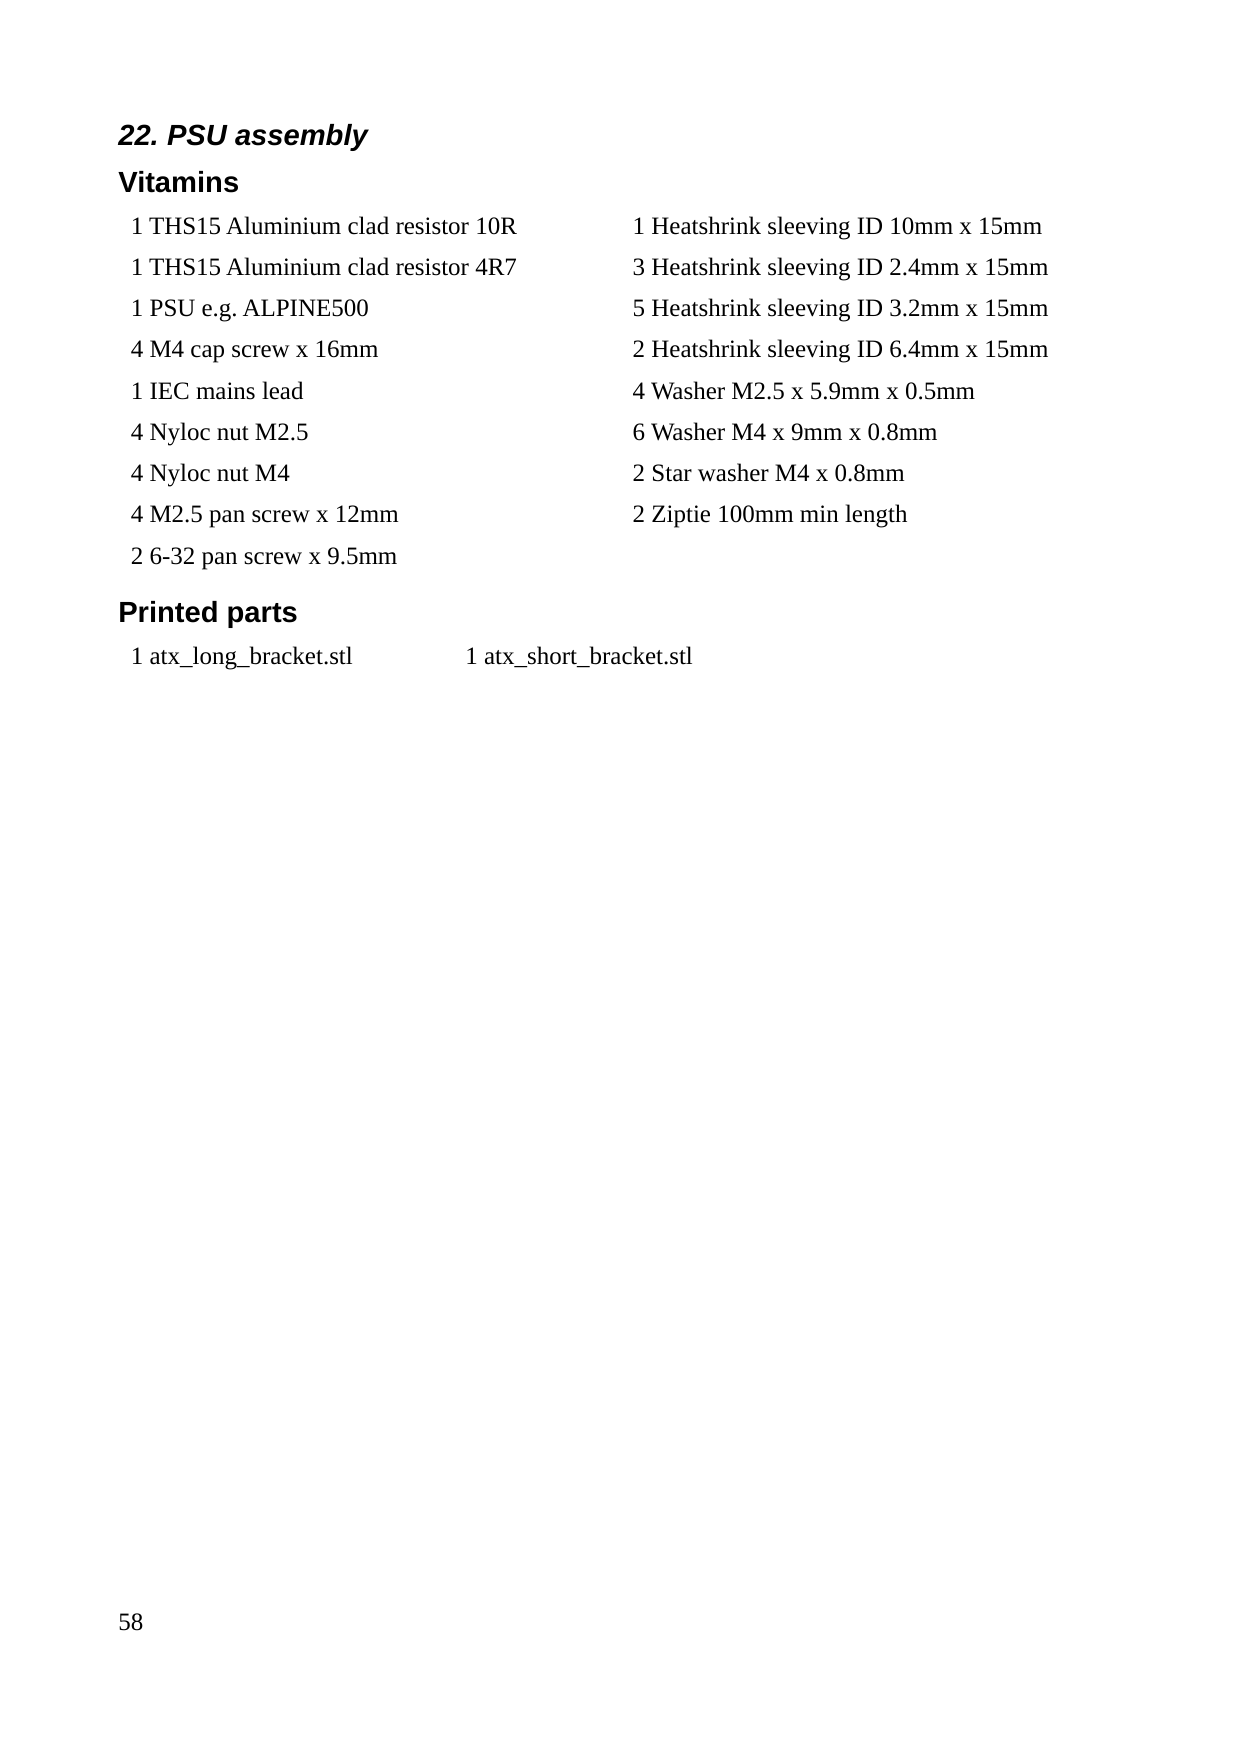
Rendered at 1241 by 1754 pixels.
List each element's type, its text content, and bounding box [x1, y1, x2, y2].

subtitle PSU assembly [118, 118, 1122, 152]
table_header [788, 641, 1122, 935]
table_header 1 atx_long_bracket.stl [118, 641, 453, 935]
table_header 1 atx_short_bracket.stl [453, 641, 787, 935]
subtitle Vitamins [118, 165, 1122, 199]
table_header 1 Heatshrink sleeving ID 10mm x 15mm 3 Heatshrink sleeving ID 2.4mm x 15mm 5 Heatshrink sleeving ID 3.2mm x 15mm 2 Heatshrink sleeving ID 6.4mm x 15mm 4 Washer M2.5 x 5.9mm x 0.5mm 6 Washer M4 x 9mm x 0.8mm 2 Star washer M4 x 0.8mm 2 Ziptie 100mm min length [620, 211, 1122, 582]
subtitle Printed parts [118, 596, 1122, 629]
table_header 1 THS15 Aluminium clad resistor 10R 1 THS15 Aluminium clad resistor 4R7 1 PSU e.g. ALPINE500 4 M4 cap screw x 16mm 1 IEC mains lead 4 Nyloc nut M2.5 4 Nyloc nut M4 4 M2.5 pan screw x 12mm 2 6-32 pan screw x 9.5mm [118, 211, 620, 582]
